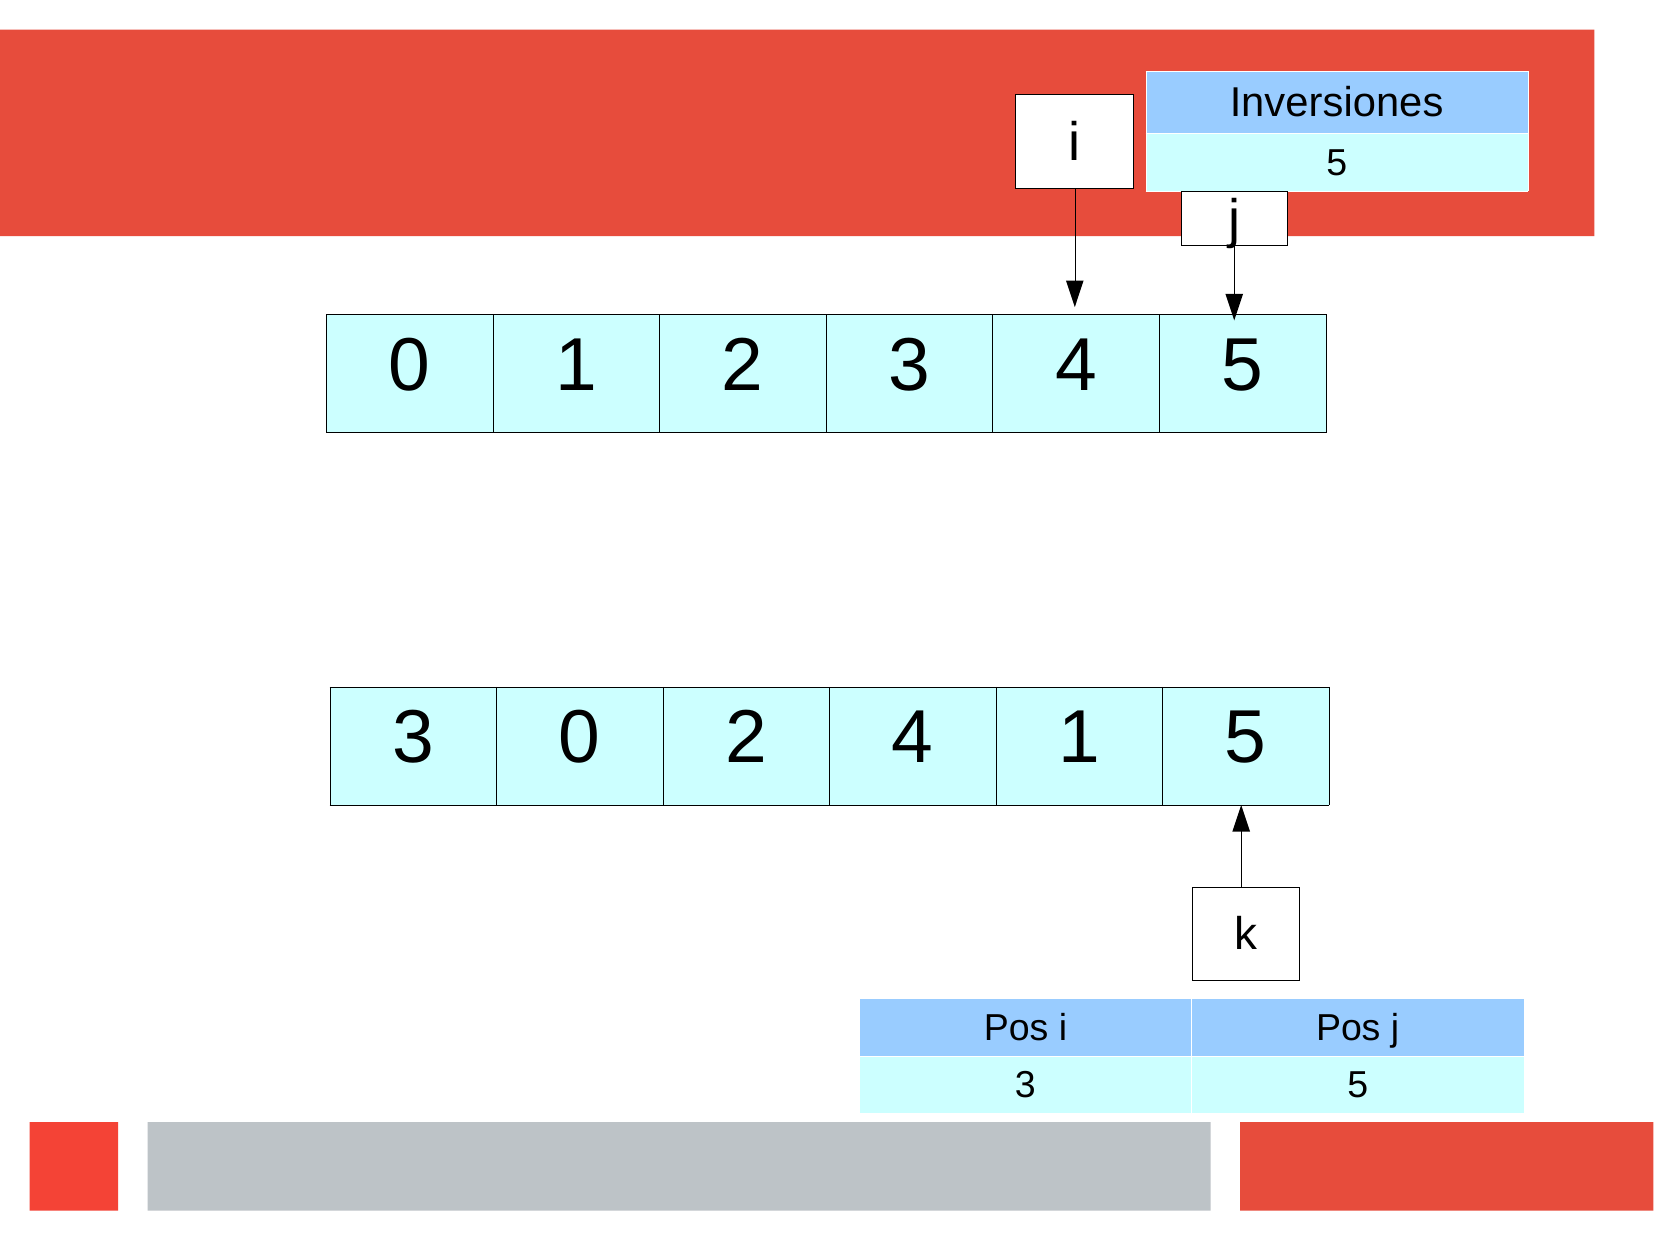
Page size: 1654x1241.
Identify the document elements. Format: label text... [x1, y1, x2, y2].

table_cell 3 [860, 1057, 1191, 1113]
table_header 5 [1163, 688, 1329, 805]
table_header 2 [664, 688, 829, 805]
text_box k [1192, 887, 1300, 981]
table_header 4 [993, 315, 1159, 432]
table_header 0 [497, 688, 663, 805]
table_header 5 [1160, 315, 1326, 432]
table_header Pos j [1192, 999, 1524, 1056]
table_header 4 [830, 688, 996, 805]
table_header 3 [827, 315, 992, 432]
table_header 2 [660, 315, 826, 432]
table_header Pos i [860, 999, 1191, 1056]
text_box j [1181, 191, 1288, 246]
table_header 1 [494, 315, 659, 432]
table_header Inversiones [1147, 72, 1528, 133]
table_cell 5 [1192, 1057, 1524, 1113]
table_header 3 [331, 688, 496, 805]
table_header 1 [997, 688, 1162, 805]
table_cell 5 [1147, 134, 1528, 191]
table_header 0 [327, 315, 493, 432]
text_box i [1015, 94, 1134, 189]
